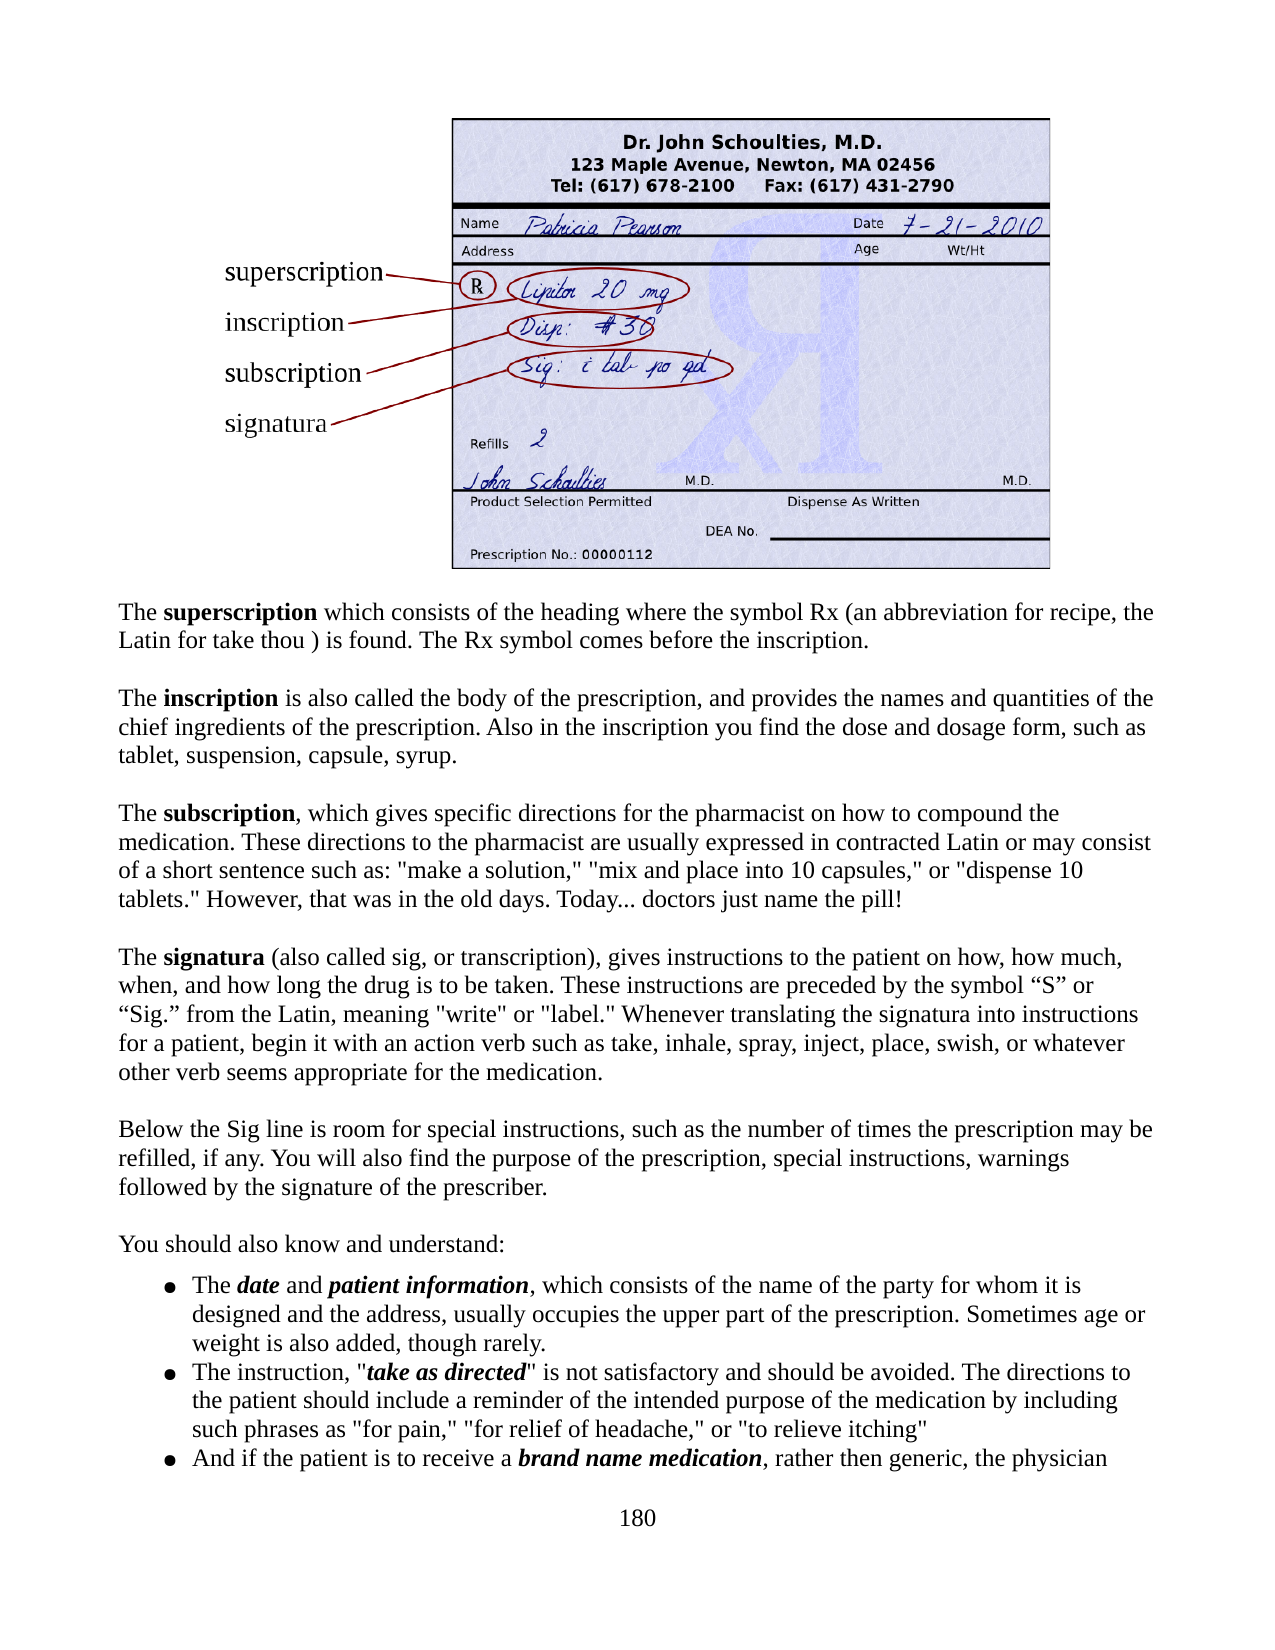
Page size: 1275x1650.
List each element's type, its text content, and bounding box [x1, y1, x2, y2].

text The signatura (also called sig, or transcription), gives instructions to the patient on how, how much, when, and how long the drug is to be taken. These instructions are preceded by the symbol “S” or “Sig.” from the Latin, meaning "write" or "label." Whenever translating the signatura into instructions for a patient, begin it with an action verb such as take, inhale, spray, inject, place, swish, or whatever other verb seems appropriate for the medication. [118, 942, 1157, 1086]
text Below the Sig line is room for special instructions, such as the number of times the prescription may be refilled, if any. You will also find the purpose of the prescription, special instructions, warnings followed by the signature of the prescriber. [118, 1114, 1157, 1201]
text The subscription, which gives specific directions for the pharmacist on how to compound the medication. These directions to the pharmacist are usually expressed in contracted Latin or may consist of a short sentence such as: "make a solution," "mix and place into 10 capsules," or "dispense 10 tablets." However, that was in the old days. Today... doctors just name the pill! [118, 798, 1157, 913]
list The date and patient information, which consists of the name of the party for whom it is designed and the address, usually occupies the upper part of the prescription. Sometimes age or weight is also added, though rarely. [162, 1271, 1157, 1357]
text The superscription which consists of the heading where the symbol Rx (an abbreviation for recipe, the Latin for take thou ) is found. The Rx symbol comes before the inscription. [118, 597, 1157, 654]
list And if the patient is to receive a brand name medication, rather then generic, the physician [162, 1443, 1157, 1472]
text The inscription is also called the body of the prescription, and provides the names and quantities of the chief ingredients of the prescription. Also in the inscription you find the dose and dosage form, such as tablet, suspension, capsule, syrup. [118, 683, 1157, 769]
text You should also know and understand: [118, 1229, 1157, 1258]
picture [225, 118, 1050, 569]
list The instruction, "take as directed" is not satisfactory and should be avoided. The directions to the patient should include a reminder of the intended purpose of the medication by including such phrases as "for pain," "for relief of headache," or "to relieve itching" [162, 1357, 1157, 1443]
